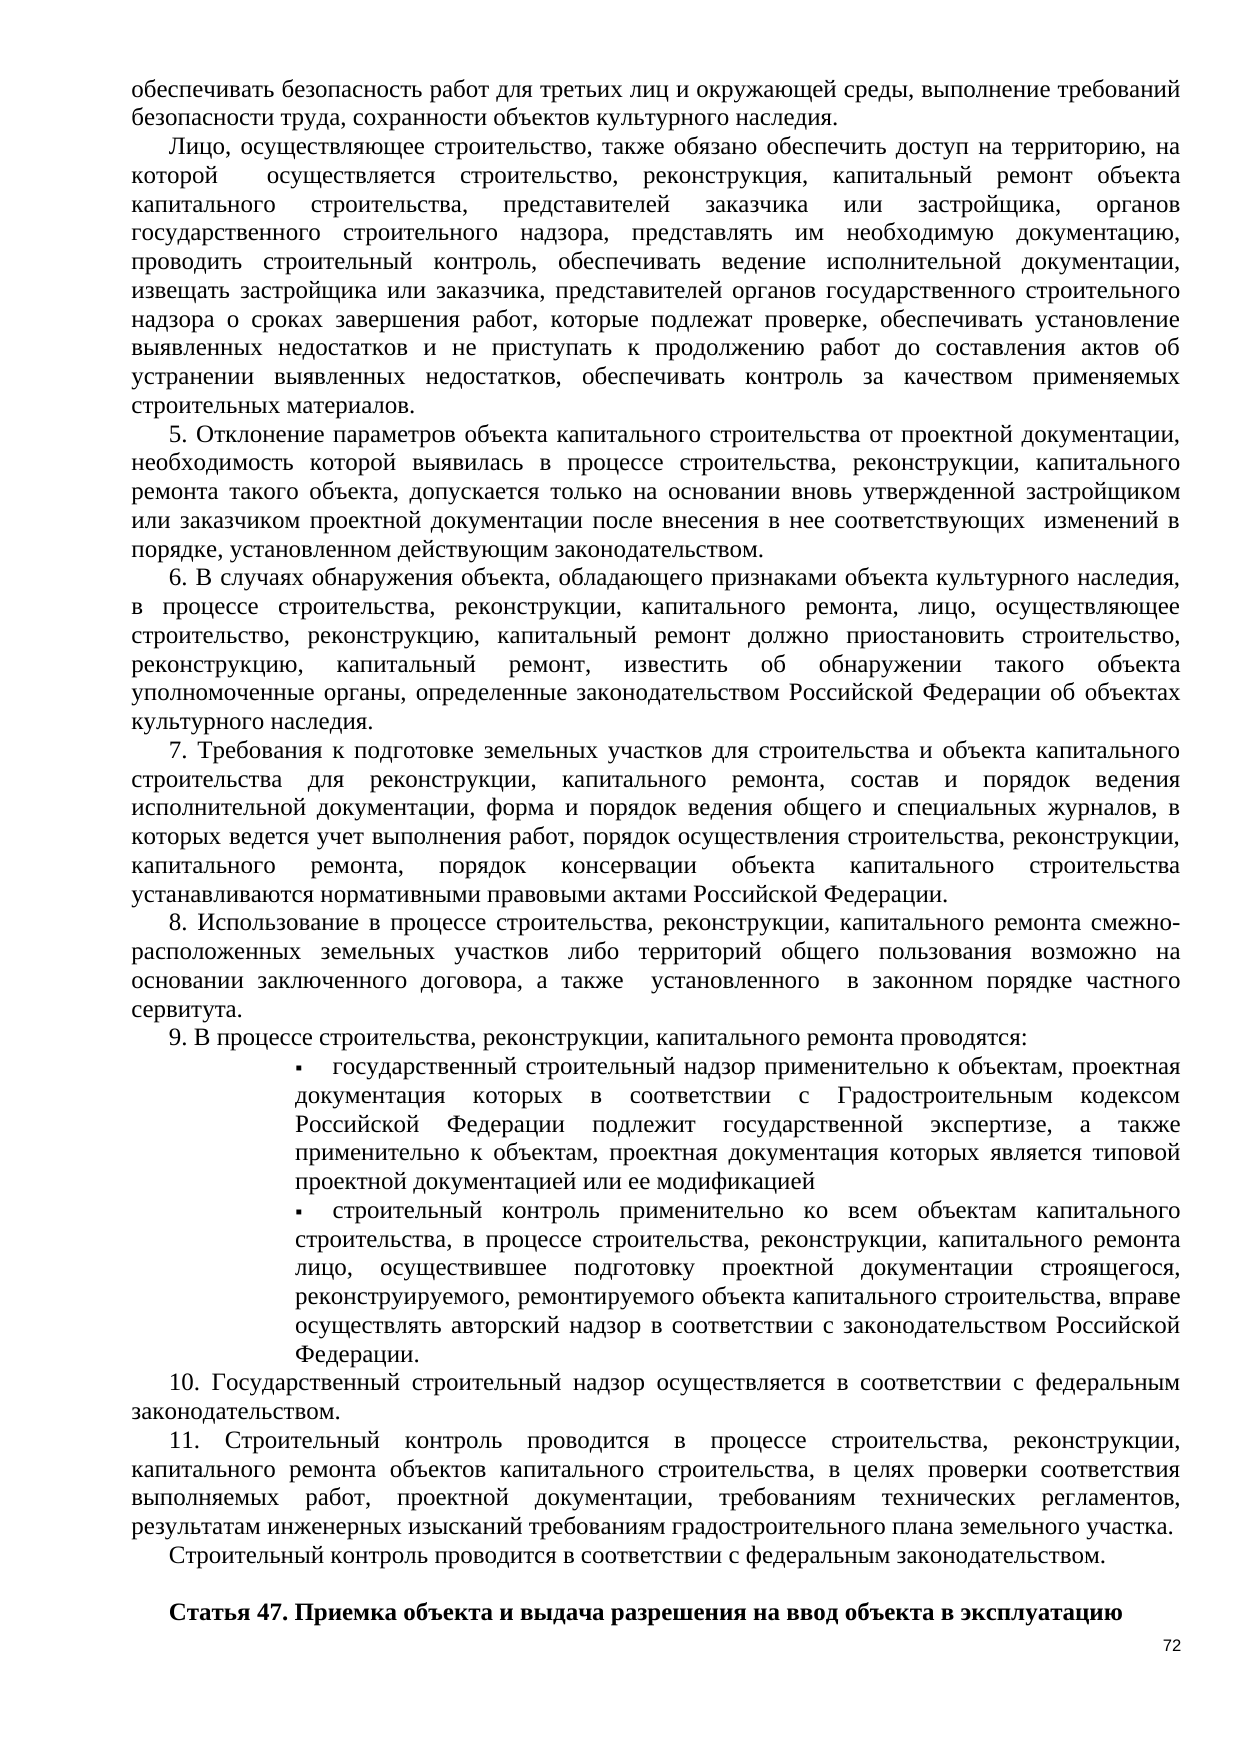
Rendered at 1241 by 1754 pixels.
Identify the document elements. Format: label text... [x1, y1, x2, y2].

text 10. Государственный строительный надзор осуществляется в соответствии с федеральным законодательством. [131, 1367, 1181, 1425]
list строительный контроль применительно ко всем объектам капитального строительства, в процессе строительства, реконструкции, капитального ремонта лицо, осуществившее подготовку проектной документации строящегося, реконструируемого, ремонтируемого объекта капитального строительства, вправе осуществлять авторский надзор в соответствии с законодательством Российской Федерации. [257, 1195, 1181, 1367]
text 6. В случаях обнаружения объекта, обладающего признаками объекта культурного наследия, в процессе строительства, реконструкции, капитального ремонта, лицо, осуществляющее строительство, реконструкцию, капитальный ремонт должно приостановить строительство, реконструкцию, капитальный ремонт, известить об обнаружении такого объекта уполномоченные органы, определенные законодательством Российской Федерации об объектах культурного наследия. [131, 562, 1181, 735]
list государственный строительный надзор применительно к объектам, проектная документация которых в соответствии с Градостроительным кодексом Российской Федерации подлежит государственной экспертизе, а также применительно к объектам, проектная документация которых является типовой проектной документацией или ее модификацией [257, 1051, 1181, 1195]
text обеспечивать безопасность работ для третьих лиц и окружающей среды, выполнение требований безопасности труда, сохранности объектов культурного наследия. [131, 74, 1181, 131]
text Строительный контроль проводится в соответствии с федеральным законодательством. [131, 1540, 1181, 1569]
text 11. Строительный контроль проводится в процессе строительства, реконструкции, капитального ремонта объектов капитального строительства, в целях проверки соответствия выполняемых работ, проектной документации, требованиям технических регламентов, результатам инженерных изысканий требованиям градостроительного плана земельного участка. [131, 1425, 1181, 1540]
text 8. Использование в процессе строительства, реконструкции, капитального ремонта смежно-расположенных земельных участков либо территорий общего пользования возможно на основании заключенного договора, а также установленного в законном порядке частного сервитута. [131, 907, 1181, 1022]
text 9. В процессе строительства, реконструкции, капитального ремонта проводятся: [131, 1022, 1181, 1051]
text 5. Отклонение параметров объекта капитального строительства от проектной документации, необходимость которой выявилась в процессе строительства, реконструкции, капитального ремонта такого объекта, допускается только на основании вновь утвержденной застройщиком или заказчиком проектной документации после внесения в нее соответствующих изменений в порядке, установленном действующим законодательством. [131, 419, 1181, 562]
text Лицо, осуществляющее строительство, также обязано обеспечить доступ на территорию, на которой осуществляется строительство, реконструкция, капитальный ремонт объекта капитального строительства, представителей заказчика или застройщика, органов государственного строительного надзора, представлять им необходимую документацию, проводить строительный контроль, обеспечивать ведение исполнительной документации, извещать застройщика или заказчика, представителей органов государственного строительного надзора о сроках завершения работ, которые подлежат проверке, обеспечивать установление выявленных недостатков и не приступать к продолжению работ до составления актов об устранении выявленных недостатков, обеспечивать контроль за качеством применяемых строительных материалов. [131, 131, 1181, 419]
text 7. Требования к подготовке земельных участков для строительства и объекта капитального строительства для реконструкции, капитального ремонта, состав и порядок ведения исполнительной документации, форма и порядок ведения общего и специальных журналов, в которых ведется учет выполнения работ, порядок осуществления строительства, реконструкции, капитального ремонта, порядок консервации объекта капитального строительства устанавливаются нормативными правовыми актами Российской Федерации. [131, 735, 1181, 907]
text Статья 47. Приемка объекта и выдача разрешения на ввод объекта в эксплуатацию [131, 1597, 1181, 1626]
